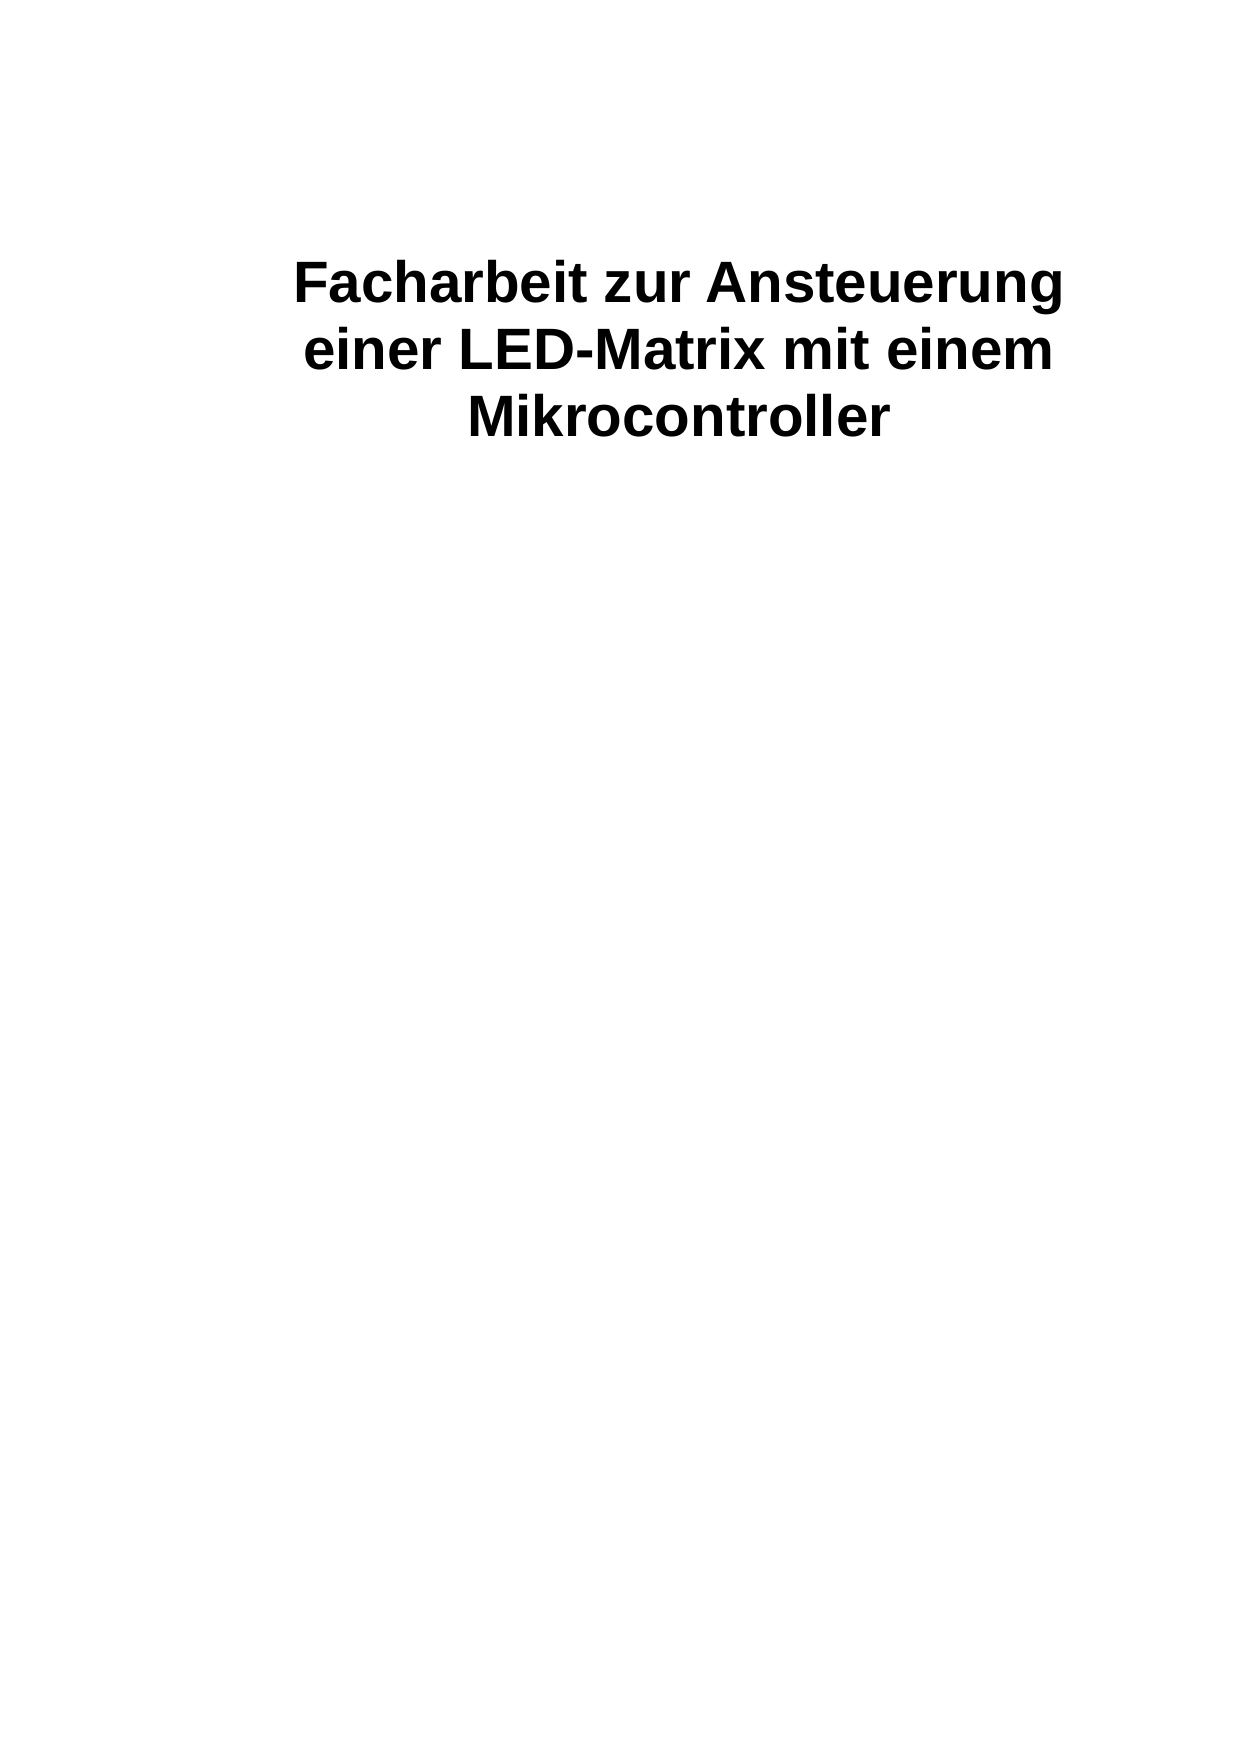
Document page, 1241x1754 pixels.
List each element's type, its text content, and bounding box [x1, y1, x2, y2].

title Facharbeit zur Ansteuerung einer LED-Matrix mit einem Mikrocontroller [236, 248, 1122, 449]
